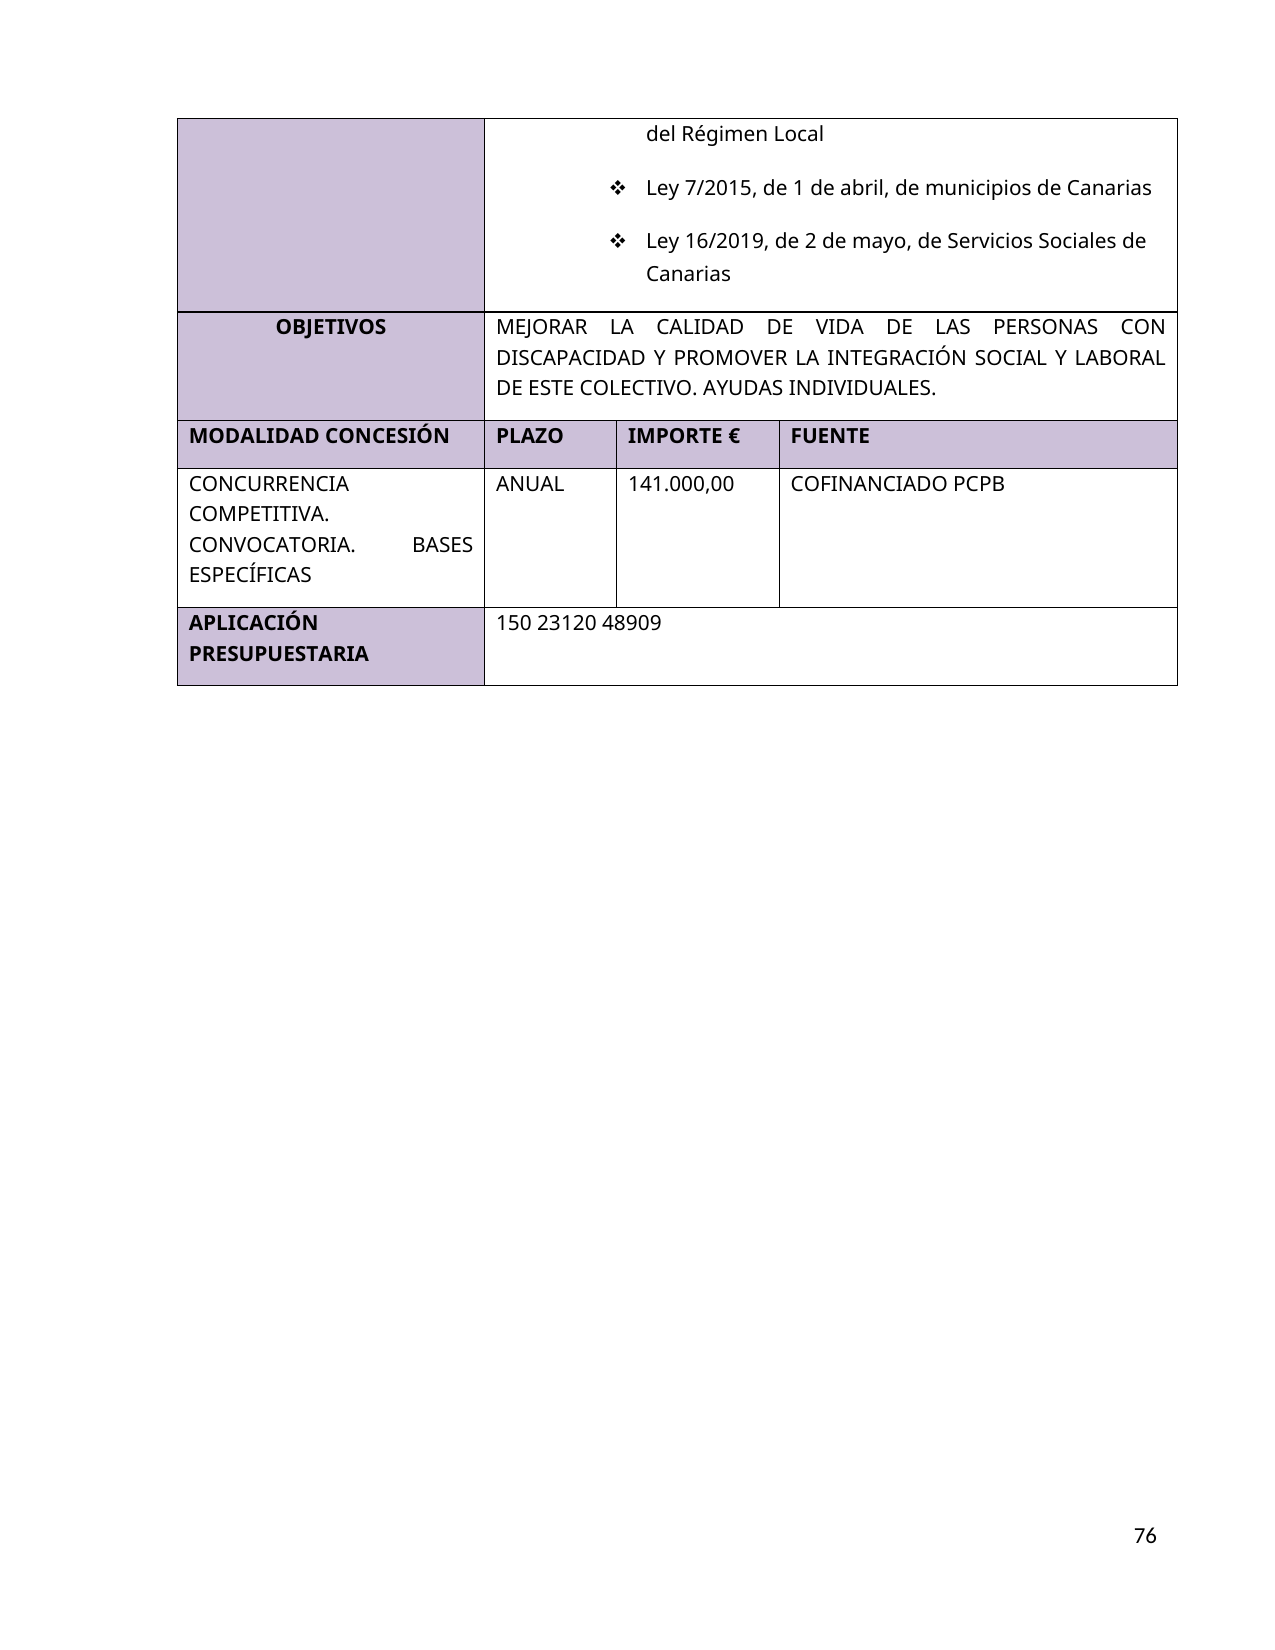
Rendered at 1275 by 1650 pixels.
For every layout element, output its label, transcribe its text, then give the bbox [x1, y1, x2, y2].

table_cell MEJORAR LA CALIDAD DE VIDA DE LAS PERSONAS CON DISCAPACIDAD Y PROMOVER LA INTEGRACIÓN SOCIAL Y LABORAL DE ESTE COLECTIVO. AYUDAS INDIVIDUALES. [485, 313, 1177, 420]
table_cell PLAZO [485, 421, 616, 468]
table_cell del Régimen Local Ley 7/2015, de 1 de abril, de municipios de Canarias Ley 16/2019, de 2 de mayo, de Servicios Sociales de Canarias [485, 119, 1177, 311]
table_cell OBJETIVOS [178, 313, 484, 420]
table_cell ANUAL [485, 469, 616, 607]
table_cell [178, 119, 484, 311]
table_cell IMPORTE € [617, 421, 779, 468]
table_cell COFINANCIADO PCPB [780, 469, 1177, 607]
table_cell APLICACIÓN PRESUPUESTARIA [178, 608, 484, 685]
table_cell CONCURRENCIA COMPETITIVA. CONVOCATORIA. BASES ESPECÍFICAS [178, 469, 484, 607]
table_cell 141.000,00 [617, 469, 779, 607]
table_cell FUENTE [780, 421, 1177, 468]
table_cell MODALIDAD CONCESIÓN [178, 421, 484, 468]
table_cell 150 23120 48909 [485, 608, 1177, 685]
